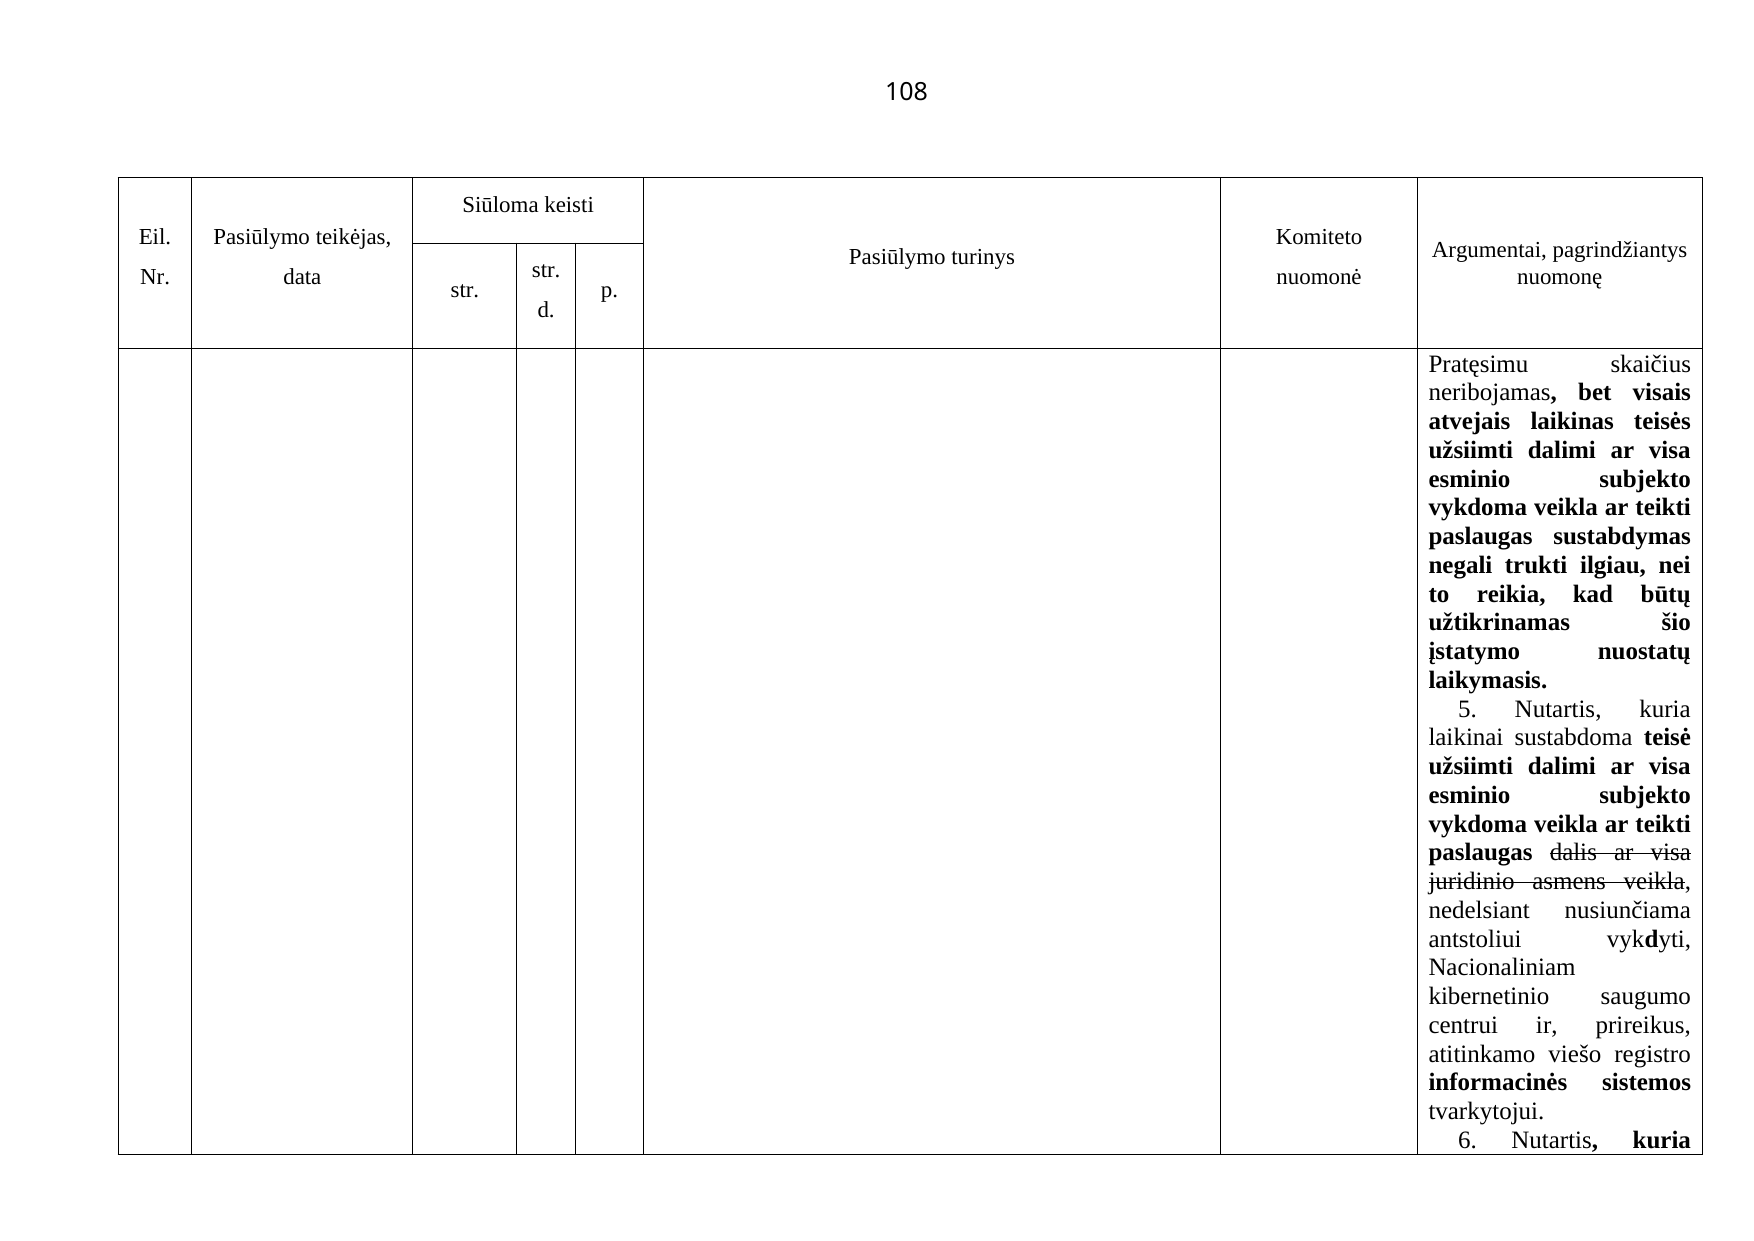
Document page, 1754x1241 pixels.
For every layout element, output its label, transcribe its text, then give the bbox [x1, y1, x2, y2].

table_cell str. [413, 244, 516, 348]
table_header Pasiūlymo turinys [644, 178, 1220, 348]
table_cell [644, 349, 1220, 1154]
table_cell str. d. [517, 244, 575, 348]
table_header Argumentai, pagrindžiantys nuomonę [1418, 178, 1702, 348]
table_cell [576, 349, 643, 1154]
table_cell [517, 349, 575, 1154]
table_cell [192, 349, 412, 1154]
table_cell [119, 349, 191, 1154]
table_header Siūloma keisti [413, 178, 643, 243]
table_cell [1221, 349, 1417, 1154]
table_cell Pratęsimu skaičius neribojamas, bet visais atvejais laikinas teisės užsiimti dalimi ar visa esminio subjekto vykdoma veikla ar teikti paslaugas sustabdymas negali trukti ilgiau, nei to reikia, kad būtų užtikrinamas šio įstatymo nuostatų laikymasis. 5. Nutartis, kuria laikinai sustabdoma teisė užsiimti dalimi ar visa esminio subjekto vykdoma veikla ar teikti paslaugas dalis ar visa juridinio asmens veikla, nedelsiant nusiunčiama antstoliui vykdyti, Nacionaliniam kibernetinio saugumo centrui ir, prireikus, atitinkamo viešo registro informacinės sistemos tvarkytojui. 6. Nutartis, kuria [1418, 349, 1702, 1154]
table_header Pasiūlymo teikėjas, data [192, 178, 412, 348]
table_header Eil. Nr. [119, 178, 191, 348]
table_cell [413, 349, 516, 1154]
table_cell p. [576, 244, 643, 348]
table_header Komiteto nuomonė [1221, 178, 1417, 348]
